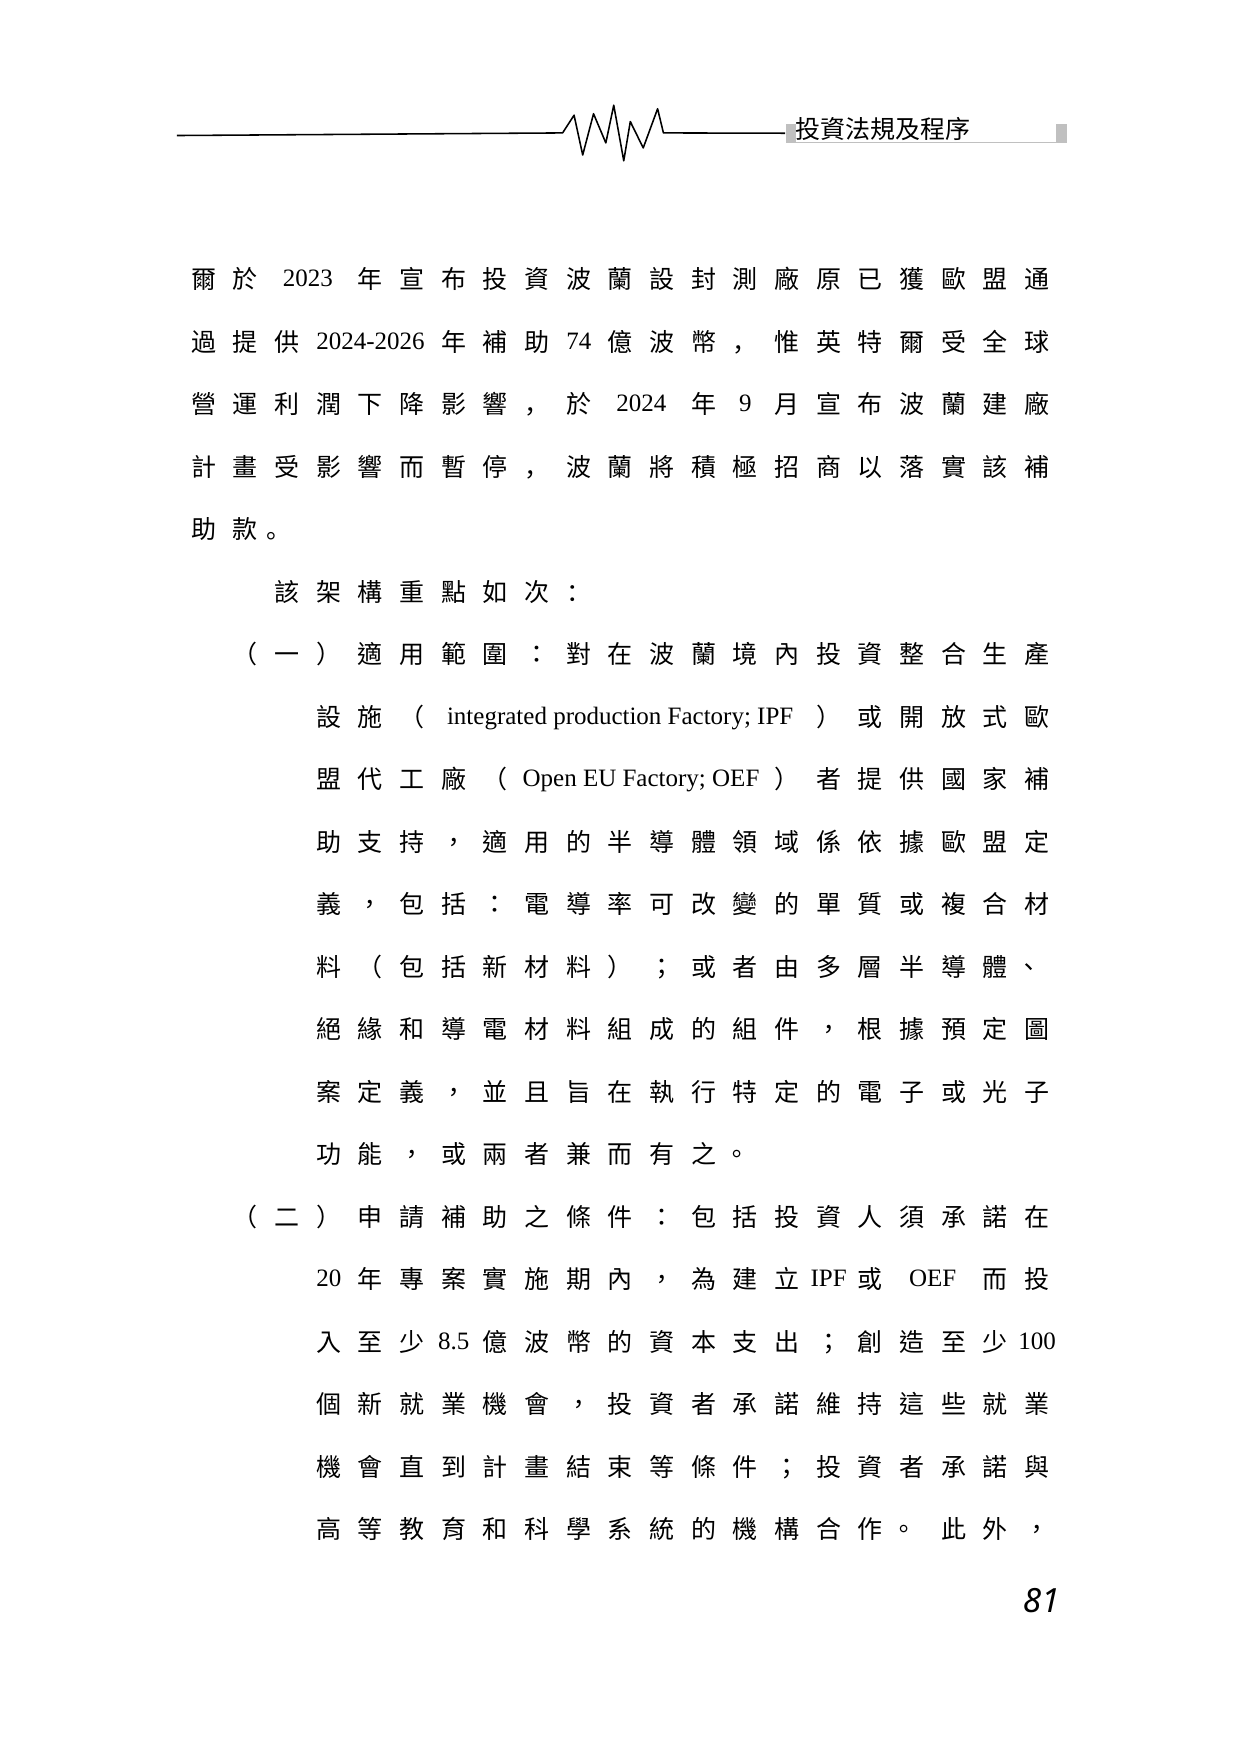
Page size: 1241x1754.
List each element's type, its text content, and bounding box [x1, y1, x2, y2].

text 爾於2023年宣布投資波蘭設封測廠原已獲歐盟通過提供2024-2026年補助74億波幣，惟英特爾受全球營運利潤下降影響，於2024年9月宣布波蘭建廠計畫受影響而暫停，波蘭將積極招商以落實該補助款。 [183, 236, 1058, 549]
text （二）申請補助之條件：包括投資人須承諾在20年專案實施期內，為建立IPF或OEF而投入至少8.5億波幣的資本支出；創造至少100個新就業機會，投資者承諾維持這些就業機會直到計畫結束等條件；投資者承諾與高等教育和科學系統的機構合作。此外， [207, 1174, 1058, 1549]
text 該架構重點如次： [183, 549, 1058, 611]
text （一）適用範圍：對在波蘭境內投資整合生產設施（integrated production Factory; IPF）或開放式歐盟代工廠（Open EU Factory; OEF）者提供國家補助支持，適用的半導體領域係依據歐盟定義，包括：電導率可改變的單質或複合材料（包括新材料）；或者由多層半導體、絕緣和導電材料組成的組件，根據預定圖案定義，並且旨在執行特定的電子或光子功能，或兩者兼而有之。 [207, 611, 1058, 1174]
